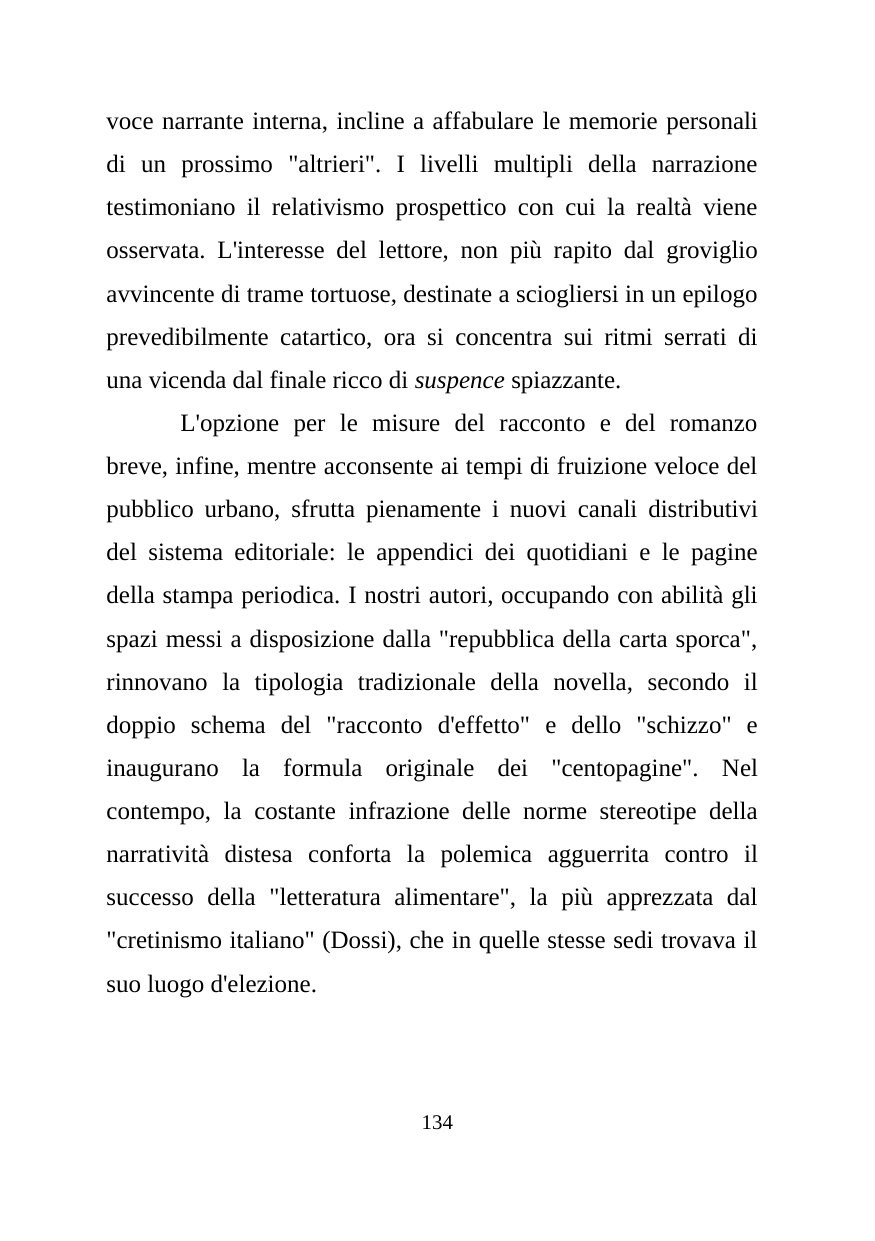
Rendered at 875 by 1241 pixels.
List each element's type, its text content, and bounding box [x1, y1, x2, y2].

text L'opzione per le misure del racconto e del romanzo breve, infine, mentre acconsente ai tempi di fruizione veloce del pubblico urbano, sfrutta pienamente i nuovi canali distributivi del sistema editoriale: le appendici dei quotidiani e le pagine della stampa periodica. I nostri autori, occupando con abilità gli spazi messi a disposizione dalla "repubblica della carta sporca", rinnovano la tipologia tradizionale della novella, secondo il doppio schema del "racconto d'effetto" e dello "schizzo" e inaugurano la formula originale dei "centopagine". Nel contempo, la costante infrazione delle norme stereotipe della narratività distesa conforta la polemica agguerrita contro il successo della "letteratura alimentare", la più apprezzata dal "cretinismo italiano" (Dossi), che in quelle stesse sedi trovava il suo luogo d'elezione. [106, 408, 758, 997]
text voce narrante interna, incline a affabulare le memorie personali di un prossimo "altrieri". I livelli multipli della narrazione testimoniano il relativismo prospettico con cui la realtà viene osservata. L'interesse del lettore, non più rapito dal groviglio avvincente di trame tortuose, destinate a sciogliersi in un epilogo prevedibilmente catartico, ora si concentra sui ritmi serrati di una vicenda dal finale ricco di suspence spiazzante. [106, 106, 758, 394]
